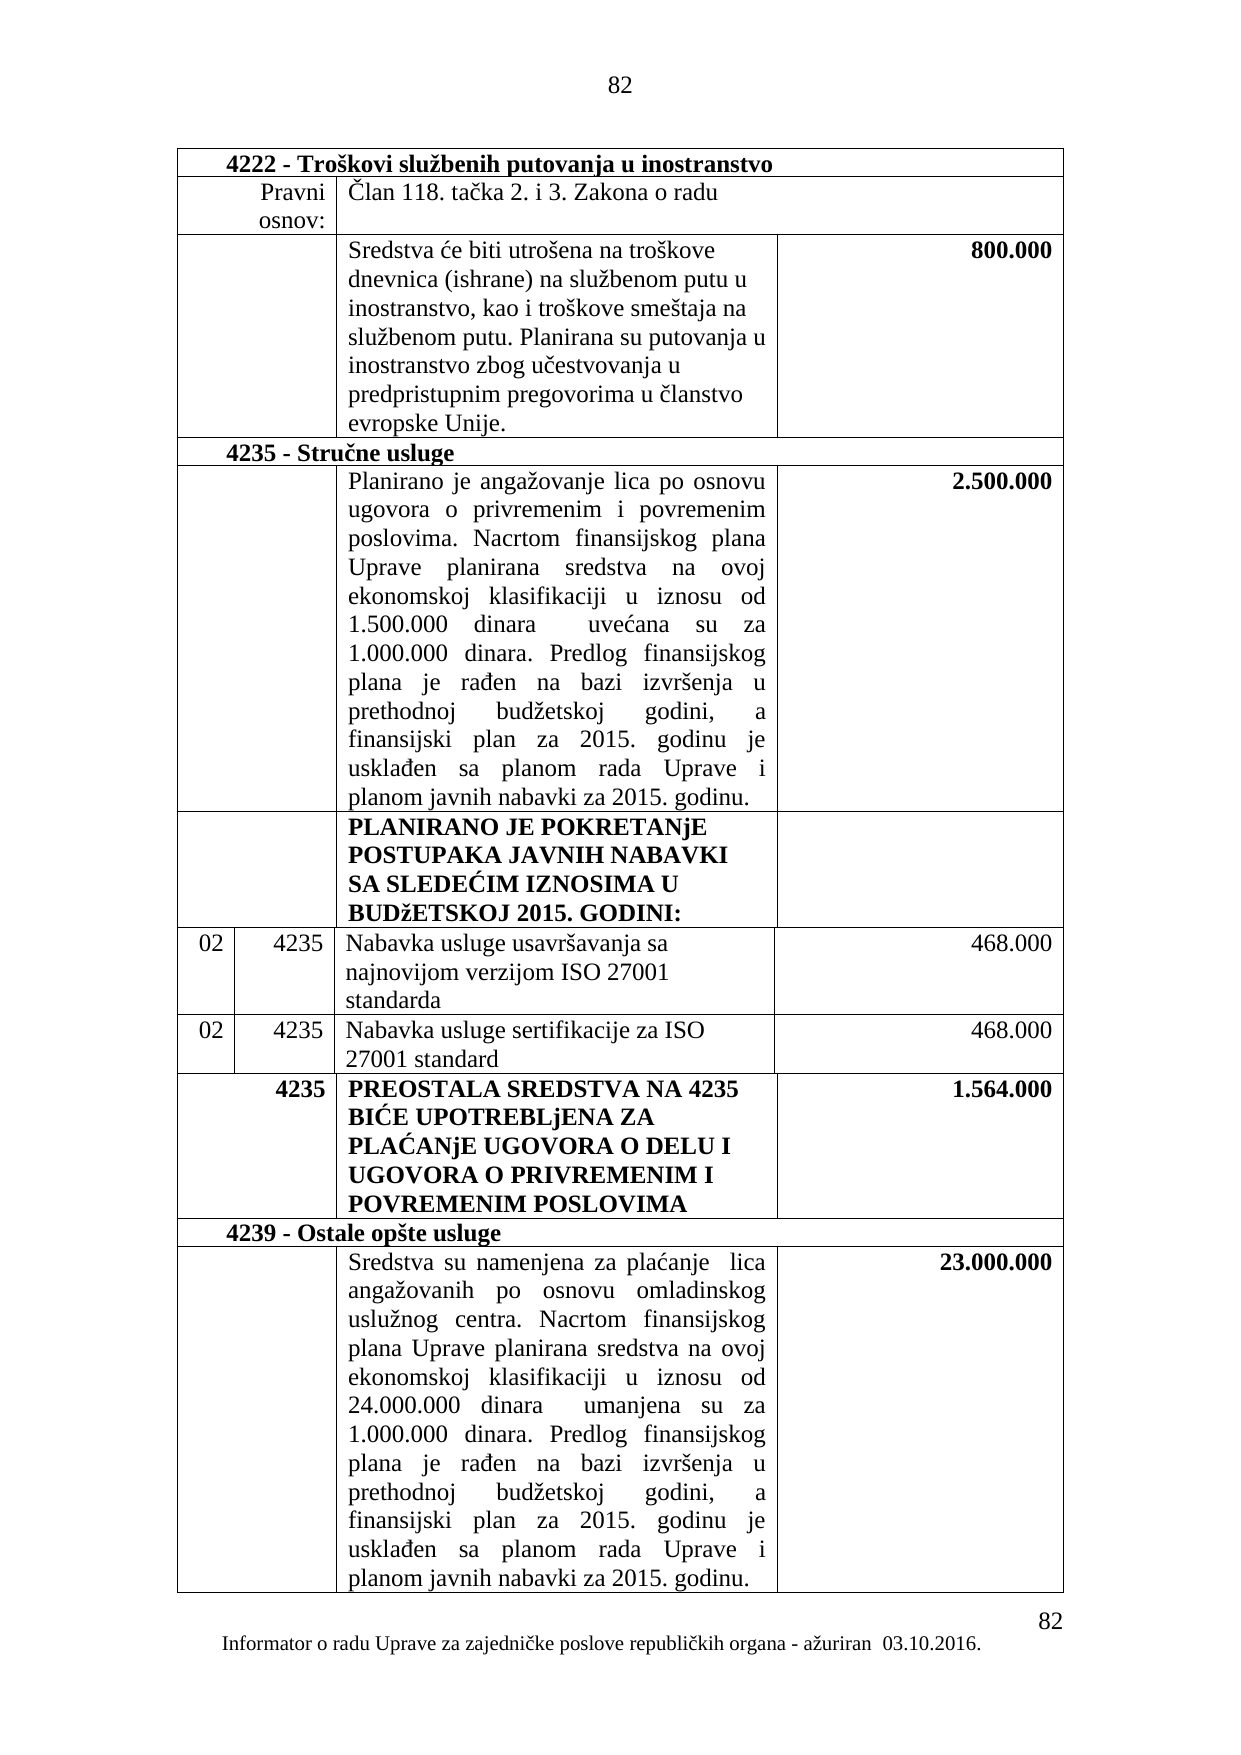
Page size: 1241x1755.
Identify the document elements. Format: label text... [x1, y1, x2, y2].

table_cell Član 118. tačka 2. i 3. Zakona o radu [337, 177, 1063, 234]
table_cell [178, 466, 336, 811]
table_cell 468.000 [775, 928, 1063, 1014]
table_cell 02 [178, 928, 234, 1014]
table_cell Nabavka usluge sertifikacije za ISO 27001 standard [335, 1015, 774, 1073]
table_cell Sredstva će biti utrošena na troškove dnevnica (ishrane) na službenom putu u inostranstvo, kao i troškove smeštaja na službenom putu. Planirana su putovanja u inostranstvo zbog učestvovanja u predpristupnim pregovorima u članstvo evropske Unije. [337, 235, 777, 437]
table_cell 4235 [235, 1015, 334, 1073]
table_cell Nabavka usluge usavršavanja sa najnovijom verzijom ISO 27001 standarda [335, 928, 774, 1014]
table_cell 4235 [235, 928, 334, 1014]
table_cell PREOSTALA SREDSTVA NA 4235 BIĆE UPOTREBLjENA ZA PLAĆANјE UGOVORA O DELU I UGOVORA O PRIVREMENIM I POVREMENIM POSLOVIMA [337, 1074, 777, 1217]
table_cell 23.000.000 [778, 1247, 1063, 1592]
table_cell 4235 - Stručne usluge [178, 438, 1063, 465]
table_cell 4239 - Ostale opšte usluge [178, 1219, 1063, 1246]
table_cell PLANIRANO JE POKRETANјE POSTUPAKA JAVNIH NABAVKI SA SLEDEĆIM IZNOSIMA U BUDžETSKOJ 2015. GODINI: [337, 812, 777, 927]
table_cell [178, 1247, 336, 1592]
table_cell 1.564.000 [778, 1074, 1063, 1217]
table_cell Sredstva su namenjena za plaćanje lica angažovanih po osnovu omladinskog uslužnog centra. Nacrtom finansijskog plana Uprave planirana sredstva na ovoj ekonomskoj klasifikaciji u iznosu od 24.000.000 dinara umanjena su za 1.000.000 dinara. Predlog finansijskog plana je rađen na bazi izvršenja u prethodnoj budžetskoj godini, a finansijski plan za 2015. godinu je usklađen sa planom rada Uprave i planom javnih nabavki za 2015. godinu. [337, 1247, 777, 1592]
table_cell 468.000 [775, 1015, 1063, 1073]
table_cell 4235 [178, 1074, 336, 1217]
table_cell 800.000 [778, 235, 1063, 437]
table_cell 2.500.000 [778, 466, 1063, 811]
table_cell [778, 812, 1063, 927]
table_cell [178, 812, 336, 927]
table_cell [178, 235, 336, 437]
table_cell 4222 - Troškovi službenih putovanja u inostranstvo [178, 149, 1063, 176]
table_cell Pravni osnov: [178, 177, 336, 234]
table_cell 02 [178, 1015, 234, 1073]
table_cell Planirano je angažovanje lica po osnovu ugovora o privremenim i povremenim poslovima. Nacrtom finansijskog plana Uprave planirana sredstva na ovoj ekonomskoj klasifikaciji u iznosu od 1.500.000 dinara uvećana su za 1.000.000 dinara. Predlog finansijskog plana je rađen na bazi izvršenja u prethodnoj budžetskoj godini, a finansijski plan za 2015. godinu je usklađen sa planom rada Uprave i planom javnih nabavki za 2015. godinu. [337, 466, 777, 811]
